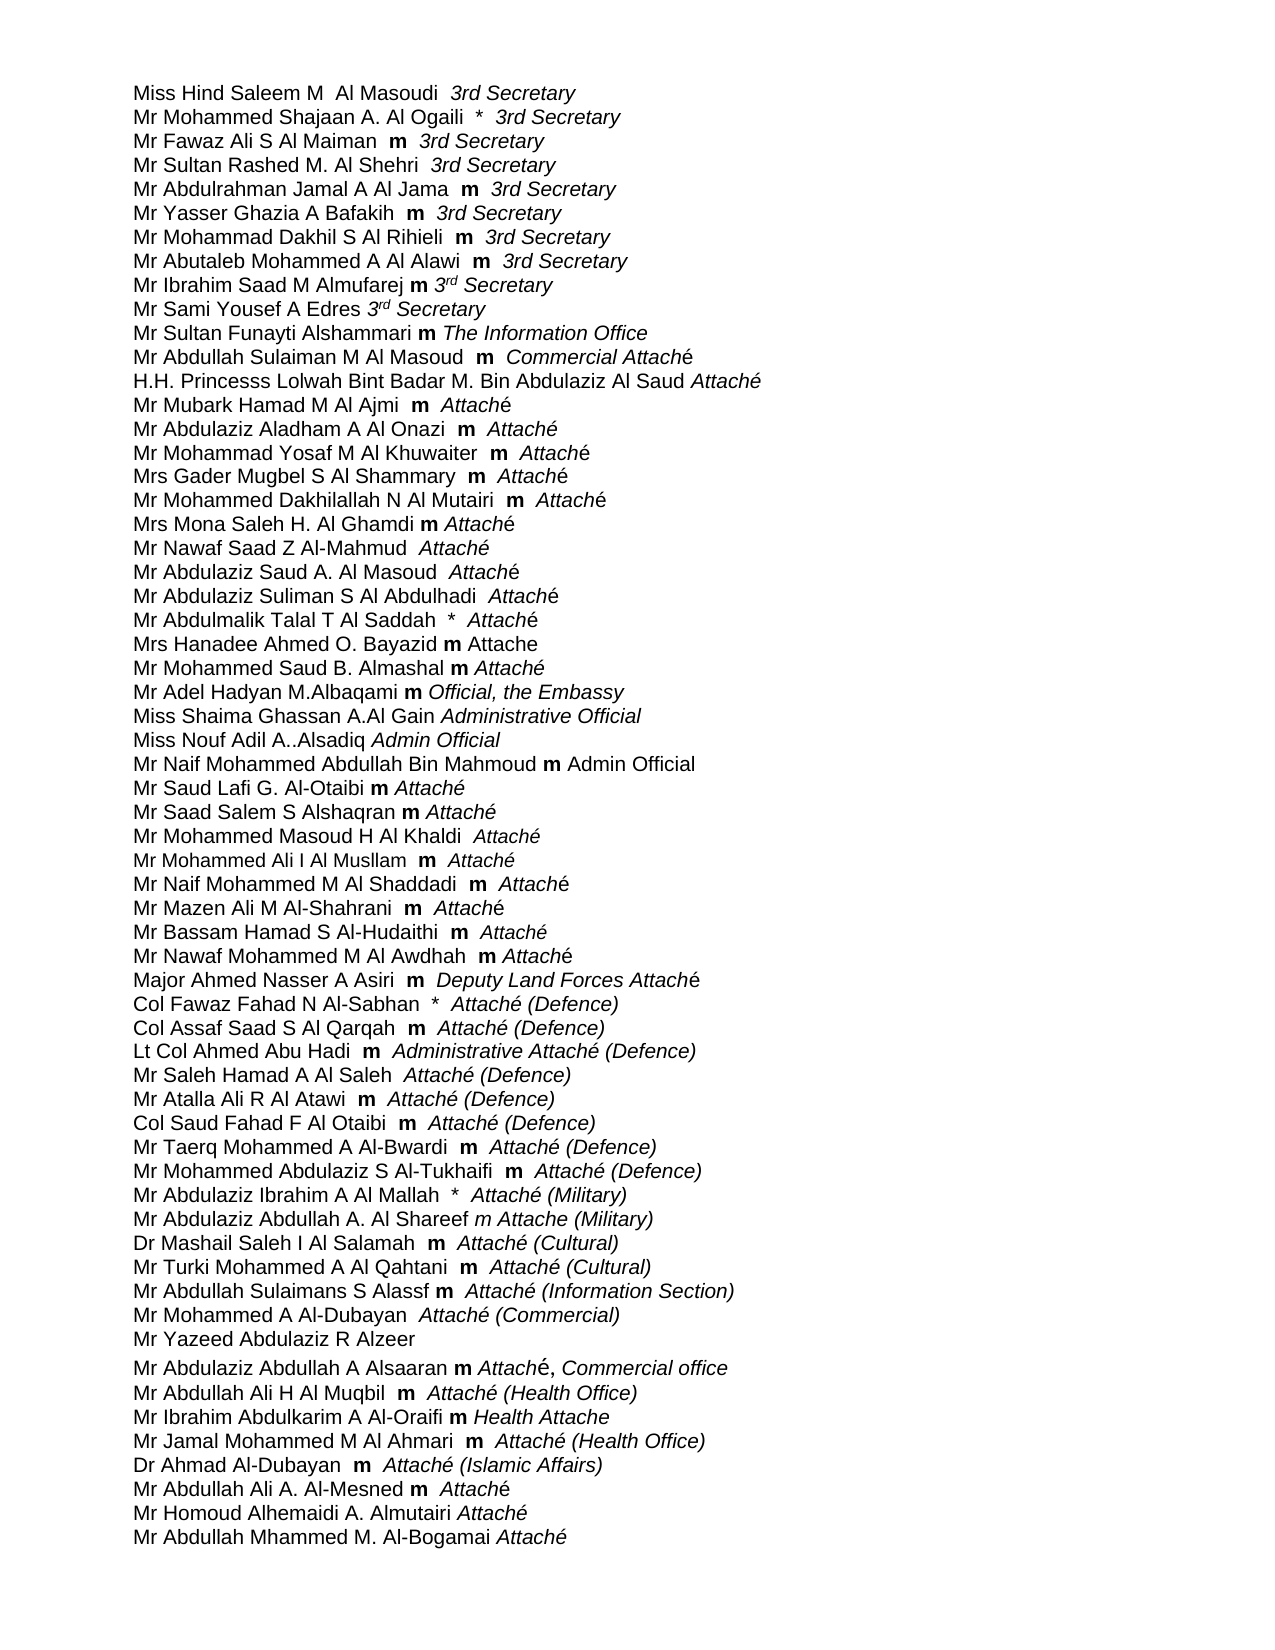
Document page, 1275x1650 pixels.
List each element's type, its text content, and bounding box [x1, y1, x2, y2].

text Mr Abdulaziz Abdullah A. Al Shareef m Attache (Military) [133, 1207, 1181, 1231]
text Mr Saleh Hamad A Al Saleh Attaché (Defence) [133, 1063, 1181, 1087]
text Mr Abutaleb Mohammed A Al Alawi m 3rd Secretary [133, 249, 1181, 273]
text Mr Sami Yousef A Edres 3rd Secretary [133, 297, 1181, 321]
text Miss Shaima Ghassan A.Al Gain Administrative Official [133, 704, 1181, 728]
text Mr Abdulaziz Suliman S Al Abdulhadi Attaché [133, 584, 1181, 608]
text Mr Mohammed Abdulaziz S Al-Tukhaifi m Attaché (Defence) [133, 1159, 1181, 1183]
text Mr Abdulaziz Aladham A Al Onazi m Attaché [133, 416, 1181, 440]
text Mr Mohammad Dakhil S Al Rihieli m 3rd Secretary [133, 225, 1181, 249]
text Dr Mashail Saleh I Al Salamah m Attaché (Cultural) [133, 1231, 1181, 1255]
text Mr Abdullah Sulaiman M Al Masoud m Commercial Attaché [133, 344, 1181, 368]
text Col Saud Fahad F Al Otaibi m Attaché (Defence) [133, 1111, 1181, 1135]
text Major Ahmed Nasser A Asiri m Deputy Land Forces Attaché [133, 967, 1181, 991]
text Mr Mazen Ali M Al-Shahrani m Attaché [133, 896, 1181, 919]
text Mr Yazeed Abdulaziz R Alzeer [133, 1327, 1181, 1351]
text Mr Abdullah Mhammed M. Al-Bogamai Attaché [133, 1525, 1181, 1549]
text Mr Ibrahim Abdulkarim A Al-Oraifi m Health Attache [133, 1405, 1181, 1429]
text Mr Saud Lafi G. Al-Otaibi m Attaché Mr Saad Salem S Alshaqran m Attaché [133, 776, 1181, 824]
text Mr Abdulaziz Abdullah A Alsaaran m Attaché, Commercial office [133, 1351, 1181, 1381]
text Mr Mohammed Dakhilallah N Al Mutairi m Attaché [133, 488, 1181, 512]
text Mr Ibrahim Saad M Almufarej m 3rd Secretary [133, 273, 1181, 297]
text Mrs Gader Mugbel S Al Shammary m Attaché [133, 464, 1181, 488]
text Mr Bassam Hamad S Al-Hudaithi m Attaché [133, 919, 1181, 943]
text Mr Homoud Alhemaidi A. Almutairi Attaché [133, 1501, 1181, 1525]
text Col Assaf Saad S Al Qarqah m Attaché (Defence) [133, 1015, 1181, 1039]
text Mr Sultan Rashed M. Al Shehri 3rd Secretary [133, 153, 1181, 177]
text Mr Atalla Ali R Al Atawi m Attaché (Defence) [133, 1087, 1181, 1111]
text Mr Sultan Funayti Alshammari m The Information Office [133, 321, 1181, 344]
text Mr Naif Mohammed Abdullah Bin Mahmoud m Admin Official [133, 752, 1181, 776]
text Mr Fawaz Ali S Al Maiman m 3rd Secretary [133, 129, 1181, 153]
text Mr Mohammed Shajaan A. Al Ogaili * 3rd Secretary [133, 105, 1181, 129]
text Mr Nawaf Mohammed M Al Awdhah m Attaché [133, 943, 1181, 967]
text Mr Mohammad Yosaf M Al Khuwaiter m Attaché [133, 440, 1181, 464]
text Miss Nouf Adil A..Alsadiq Admin Official [133, 728, 1181, 752]
text Mr Abdulaziz Ibrahim A Al Mallah * Attaché (Military) [133, 1183, 1181, 1207]
text Mr Mohammed Masoud H Al Khaldi Attaché [133, 824, 1181, 848]
text Mr Adel Hadyan M.Albaqami m Official, the Embassy [133, 680, 1181, 704]
text Mr Yasser Ghazia A Bafakih m 3rd Secretary [133, 201, 1181, 225]
text Mr Abdullah Ali H Al Muqbil m Attaché (Health Office) [133, 1381, 1181, 1405]
text Mr Turki Mohammed A Al Qahtani m Attaché (Cultural) [133, 1255, 1181, 1279]
text Mr Mohammed A Al-Dubayan Attaché (Commercial) [133, 1303, 1181, 1327]
text Mr Abdulrahman Jamal A Al Jama m 3rd Secretary [133, 177, 1181, 201]
text Lt Col Ahmed Abu Hadi m Administrative Attaché (Defence) [133, 1039, 1181, 1063]
text Mr Mubark Hamad M Al Ajmi m Attaché [133, 392, 1181, 416]
text Mr Nawaf Saad Z Al-Mahmud Attaché [133, 536, 1181, 560]
text Mr Abdulmalik Talal T Al Saddah * Attaché [133, 608, 1181, 632]
text Mr Jamal Mohammed M Al Ahmari m Attaché (Health Office) [133, 1429, 1181, 1453]
text Mr Mohammed Saud B. Almashal m Attaché [133, 656, 1181, 680]
text Mr Mohammed Ali I Al Musllam m Attaché [133, 848, 1181, 872]
text Dr Ahmad Al-Dubayan m Attaché (Islamic Affairs) [133, 1453, 1181, 1477]
text Mrs Mona Saleh H. Al Ghamdi m Attaché [133, 512, 1181, 536]
text Mr Abdullah Sulaimans S Alassf m Attaché (Information Section) [133, 1279, 1181, 1303]
text Mr Naif Mohammed M Al Shaddadi m Attaché [133, 872, 1181, 896]
text Col Fawaz Fahad N Al-Sabhan * Attaché (Defence) [133, 991, 1181, 1015]
text Mrs Hanadee Ahmed O. Bayazid m Attache [133, 632, 1181, 656]
text Mr Abdullah Ali A. Al-Mesned m Attaché [133, 1477, 1181, 1501]
text Miss Hind Saleem M Al Masoudi 3rd Secretary [133, 81, 1181, 105]
text H.H. Princesss Lolwah Bint Badar M. Bin Abdulaziz Al Saud Attaché [133, 368, 1181, 392]
text Mr Abdulaziz Saud A. Al Masoud Attaché [133, 560, 1181, 584]
text Mr Taerq Mohammed A Al-Bwardi m Attaché (Defence) [133, 1135, 1181, 1159]
